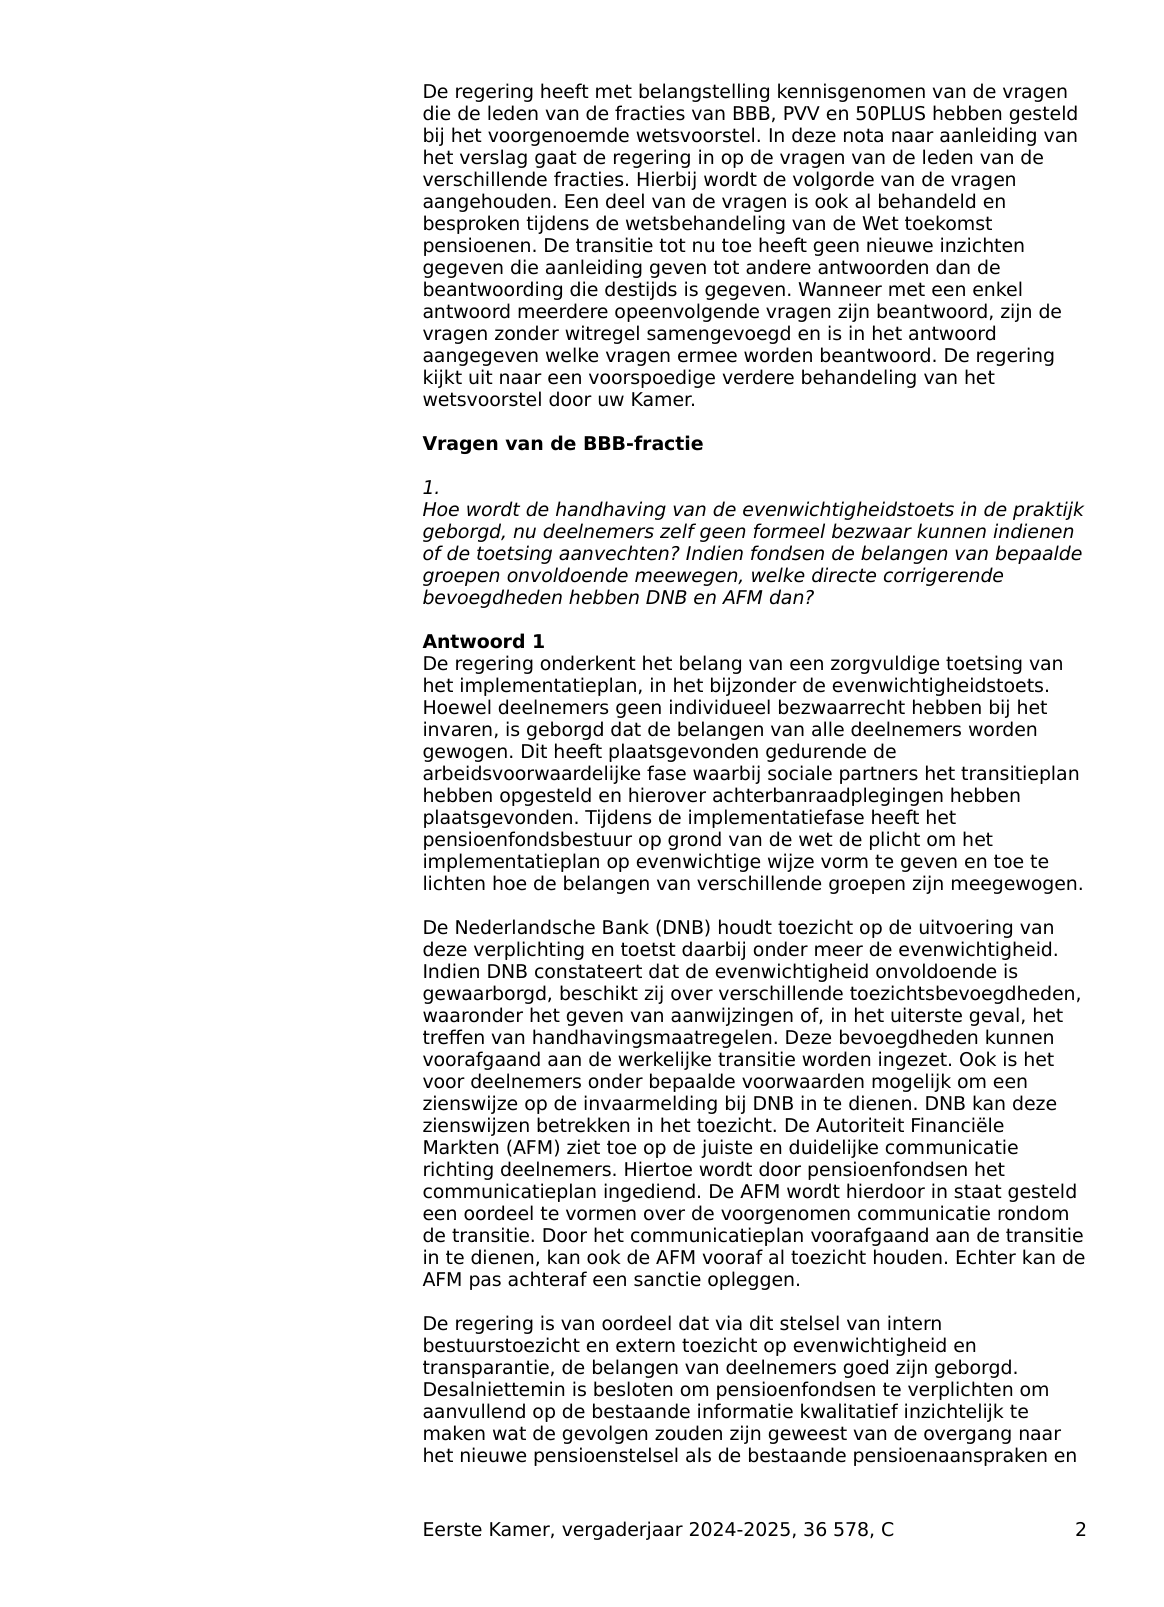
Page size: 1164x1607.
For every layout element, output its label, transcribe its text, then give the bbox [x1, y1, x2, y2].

text De regering heeft met belangstelling kennisgenomen van de vragen die de leden van de fracties van BBB, PVV en 50PLUS hebben gesteld bij het voorgenoemde wetsvoorstel. In deze nota naar aanleiding van het verslag gaat de regering in op de vragen van de leden van de verschillende fracties. Hierbij wordt de volgorde van de vragen aangehouden. Een deel van de vragen is ook al behandeld en besproken tijdens de wetsbehandeling van de Wet toekomst pensioenen. De transitie tot nu toe heeft geen nieuwe inzichten gegeven die aanleiding geven tot andere antwoorden dan de beantwoording die destijds is gegeven. Wanneer met een enkel antwoord meerdere opeenvolgende vragen zijn beantwoord, zijn de vragen zonder witregel samengevoegd en is in het antwoord aangegeven welke vragen ermee worden beantwoord. De regering kijkt uit naar een voorspoedige verdere behandeling van het wetsvoorstel door uw Kamer. [422, 81, 1087, 411]
text 1. [422, 477, 1087, 499]
text Antwoord 1 [422, 631, 1087, 653]
text Hoe wordt de handhaving van de evenwichtigheidstoets in de praktijk geborgd, nu deelnemers zelf geen formeel bezwaar kunnen indienen of de toetsing aanvechten? Indien fondsen de belangen van bepaalde groepen onvoldoende meewegen, welke directe corrigerende bevoegdheden hebben DNB en AFM dan? [422, 499, 1087, 609]
text De Nederlandsche Bank (DNB) houdt toezicht op de uitvoering van deze verplichting en toetst daarbij onder meer de evenwichtigheid. Indien DNB constateert dat de evenwichtigheid onvoldoende is gewaarborgd, beschikt zij over verschillende toezichtsbevoegdheden, waaronder het geven van aanwijzingen of, in het uiterste geval, het treffen van handhavingsmaatregelen. Deze bevoegdheden kunnen voorafgaand aan de werkelijke transitie worden ingezet. Ook is het voor deelnemers onder bepaalde voorwaarden mogelijk om een zienswijze op de invaarmelding bij DNB in te dienen. DNB kan deze zienswijzen betrekken in het toezicht. De Autoriteit Financiële Markten (AFM) ziet toe op de juiste en duidelijke communicatie richting deelnemers. Hiertoe wordt door pensioenfondsen het communicatieplan ingediend. De AFM wordt hierdoor in staat gesteld een oordeel te vormen over de voorgenomen communicatie rondom de transitie. Door het communicatieplan voorafgaand aan de transitie in te dienen, kan ook de AFM vooraf al toezicht houden. Echter kan de AFM pas achteraf een sanctie opleggen. [422, 917, 1087, 1291]
subtitle Vragen van de BBB-fractie [422, 433, 1087, 455]
text De regering is van oordeel dat via dit stelsel van intern bestuurstoezicht en extern toezicht op evenwichtigheid en transparantie, de belangen van deelnemers goed zijn geborgd. Desalniettemin is besloten om pensioenfondsen te verplichten om aanvullend op de bestaande informatie kwalitatief inzichtelijk te maken wat de gevolgen zouden zijn geweest van de overgang naar het nieuwe pensioenstelsel als de bestaande pensioenaanspraken en [422, 1313, 1087, 1467]
text De regering onderkent het belang van een zorgvuldige toetsing van het implementatieplan, in het bijzonder de evenwichtigheidstoets. Hoewel deelnemers geen individueel bezwaarrecht hebben bij het invaren, is geborgd dat de belangen van alle deelnemers worden gewogen. Dit heeft plaatsgevonden gedurende de arbeidsvoorwaardelijke fase waarbij sociale partners het transitieplan hebben opgesteld en hierover achterbanraadplegingen hebben plaatsgevonden. Tijdens de implementatiefase heeft het pensioenfondsbestuur op grond van de wet de plicht om het implementatieplan op evenwichtige wijze vorm te geven en toe te lichten hoe de belangen van verschillende groepen zijn meegewogen. [422, 653, 1087, 895]
